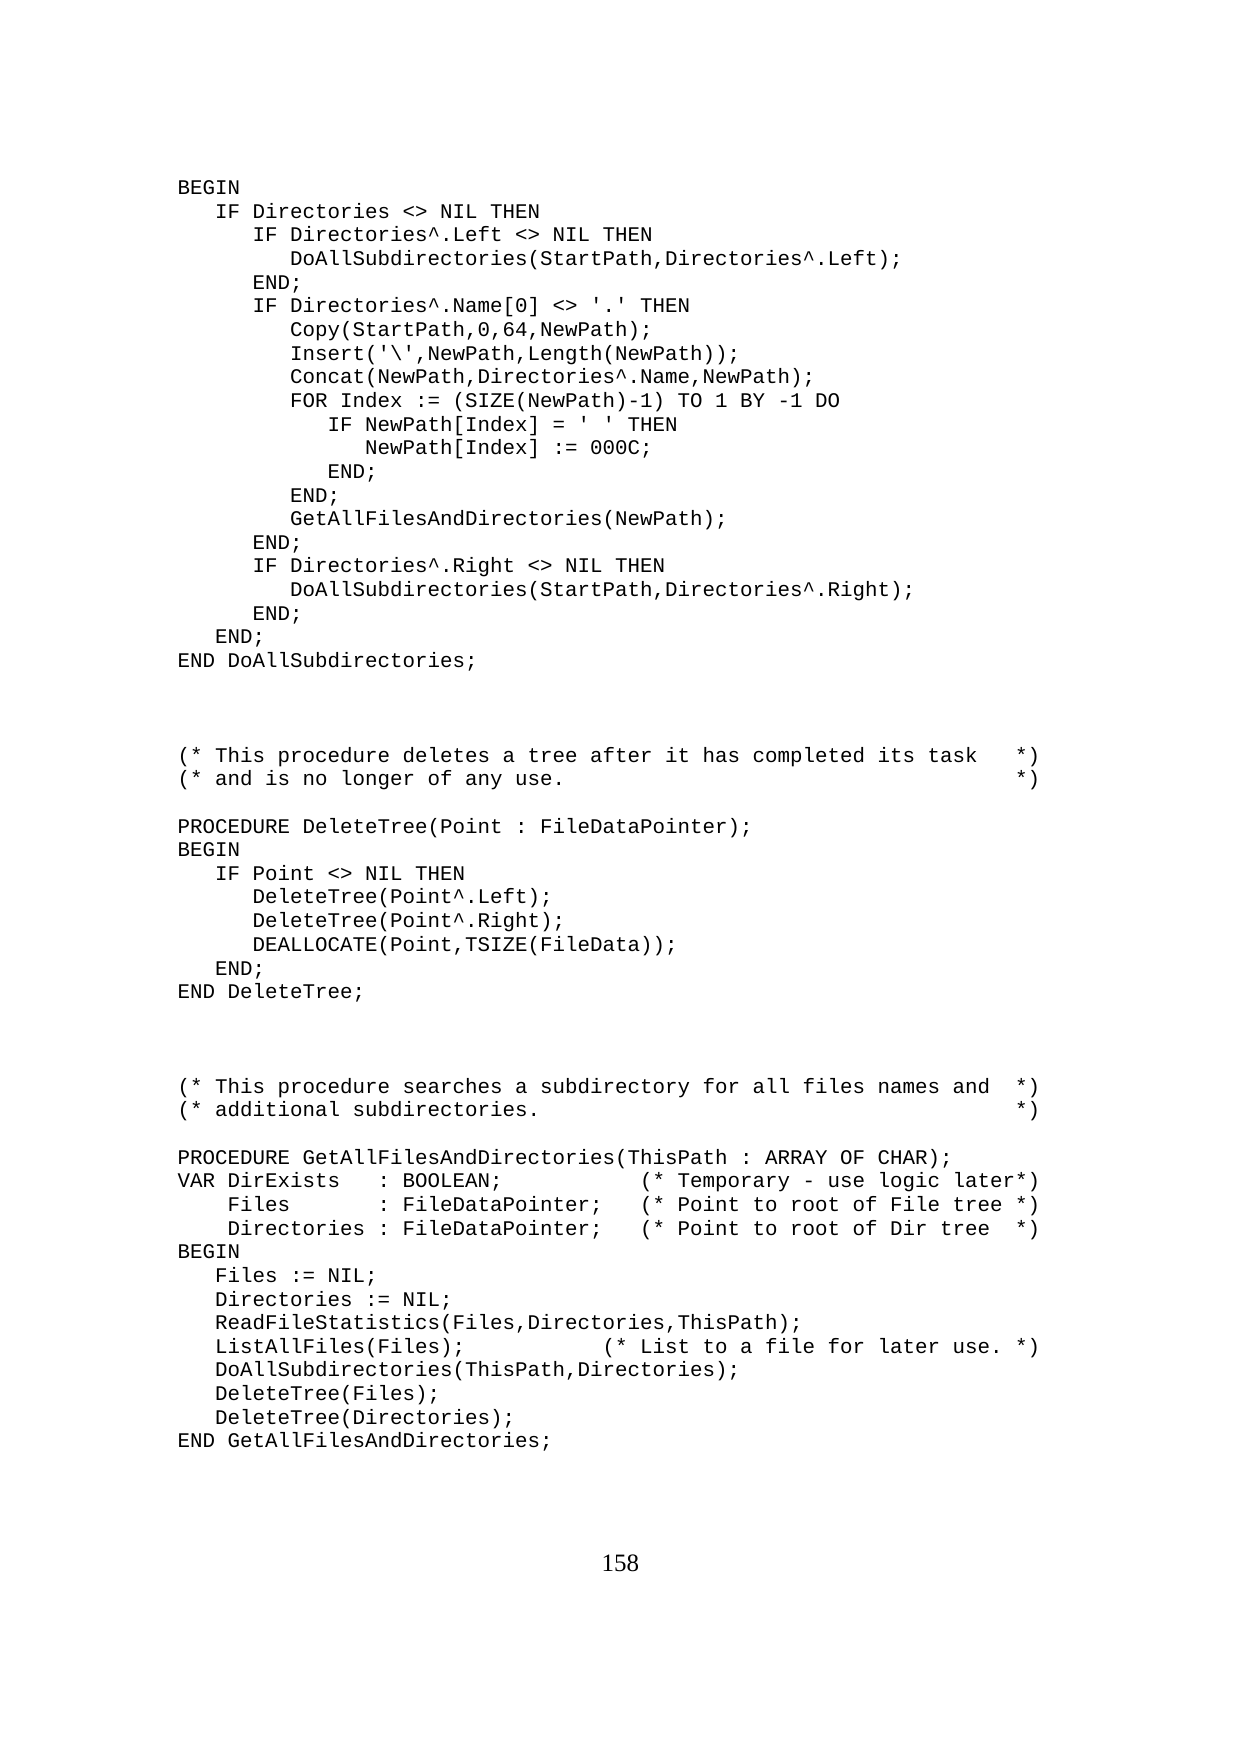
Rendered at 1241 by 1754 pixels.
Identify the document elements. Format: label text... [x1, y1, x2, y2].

text GetAllFilesAndDirectories(NewPath); [177, 508, 1063, 532]
text (* and is no longer of any use. *) [177, 768, 1063, 792]
text PROCEDURE GetAllFilesAndDirectories(ThisPath : ARRAY OF CHAR); [177, 1147, 1063, 1170]
text END; [177, 461, 1063, 484]
text Directories := NIL; [177, 1288, 1063, 1312]
text Files : FileDataPointer; (* Point to root of File tree *) [177, 1194, 1063, 1218]
text END; [177, 626, 1063, 650]
text DoAllSubdirectories(StartPath,Directories^.Left); [177, 248, 1063, 272]
text END DeleteTree; [177, 981, 1063, 1005]
text DoAllSubdirectories(ThisPath,Directories); [177, 1359, 1063, 1383]
text DeleteTree(Point^.Left); [177, 887, 1063, 910]
text Concat(NewPath,Directories^.Name,NewPath); [177, 366, 1063, 390]
text IF Directories <> NIL THEN [177, 201, 1063, 224]
text BEGIN [177, 1241, 1063, 1265]
text DoAllSubdirectories(StartPath,Directories^.Right); [177, 579, 1063, 603]
text PROCEDURE DeleteTree(Point : FileDataPointer); [177, 816, 1063, 839]
text FOR Index := (SIZE(NewPath)-1) TO 1 BY -1 DO [177, 390, 1063, 414]
text IF Directories^.Left <> NIL THEN [177, 224, 1063, 248]
text END; [177, 272, 1063, 295]
text NewPath[Index] := 000C; [177, 437, 1063, 461]
text DeleteTree(Point^.Right); [177, 910, 1063, 934]
text Files := NIL; [177, 1265, 1063, 1288]
text BEGIN [177, 839, 1063, 863]
text Directories : FileDataPointer; (* Point to root of Dir tree *) [177, 1218, 1063, 1241]
text DeleteTree(Files); [177, 1383, 1063, 1407]
text Insert('\',NewPath,Length(NewPath)); [177, 343, 1063, 366]
text (* This procedure searches a subdirectory for all files names and *) [177, 1076, 1063, 1099]
text IF NewPath[Index] = ' ' THEN [177, 414, 1063, 437]
text VAR DirExists : BOOLEAN; (* Temporary - use logic later*) [177, 1170, 1063, 1194]
text ReadFileStatistics(Files,Directories,ThisPath); [177, 1312, 1063, 1336]
text IF Point <> NIL THEN [177, 863, 1063, 887]
text IF Directories^.Right <> NIL THEN [177, 556, 1063, 579]
text Copy(StartPath,0,64,NewPath); [177, 319, 1063, 343]
text END; [177, 603, 1063, 626]
text END; [177, 532, 1063, 556]
text DEALLOCATE(Point,TSIZE(FileData)); [177, 934, 1063, 957]
text DeleteTree(Directories); [177, 1407, 1063, 1430]
text END GetAllFilesAndDirectories; [177, 1430, 1063, 1454]
text END; [177, 957, 1063, 981]
text BEGIN [177, 177, 1063, 201]
text IF Directories^.Name[0] <> '.' THEN [177, 295, 1063, 319]
text END DoAllSubdirectories; [177, 650, 1063, 674]
text (* additional subdirectories. *) [177, 1099, 1063, 1123]
text END; [177, 484, 1063, 508]
text ListAllFiles(Files); (* List to a file for later use. *) [177, 1336, 1063, 1359]
text (* This procedure deletes a tree after it has completed its task *) [177, 745, 1063, 768]
